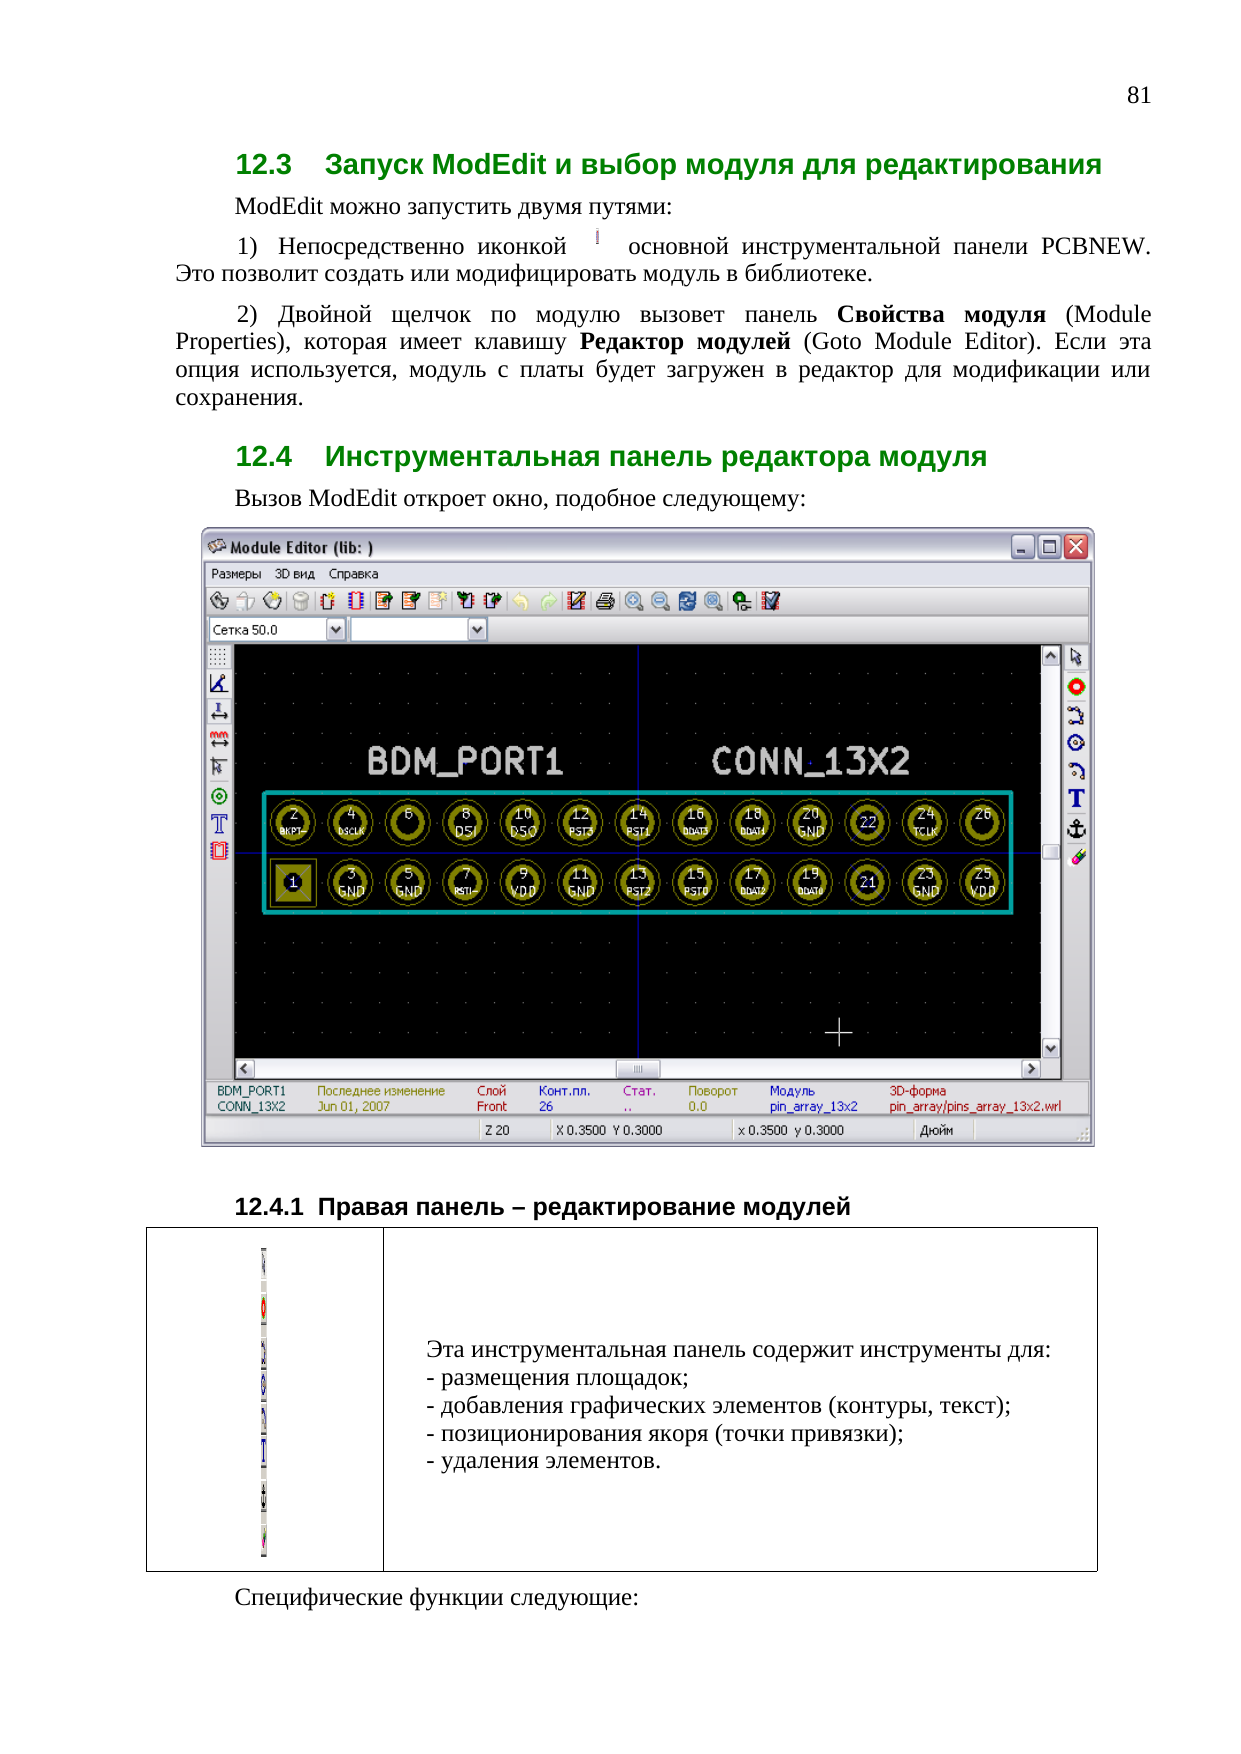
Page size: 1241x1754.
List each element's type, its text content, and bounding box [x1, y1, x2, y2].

picture [201, 527, 1095, 1147]
list Непосредственно иконкой основной инструментальной панели PCBNEW. Это позволит создать или модифицировать модуль в библиотеке. [175, 220, 1152, 287]
text ModEdit можно запустить двумя путями: [146, 192, 1152, 220]
subtitle Инструментальная панель редактора модуля [146, 440, 1152, 473]
text Вызов ModEdit откроет окно, подобное следующему: [146, 484, 1152, 512]
subtitle Запуск ModEdit и выбор модуля для редактирования [146, 148, 1152, 180]
subtitle Правая панель – редактирование модулей [146, 1193, 1152, 1221]
list Двойной щелчок по модулю вызовет панель Cвойства модуля (Module Properties), которая имеет клавишу Редактор модулей (Goto Module Editor). Если эта опция используется, модуль с платы будет загружен в редактор для модификации или сохранения. [175, 300, 1152, 411]
table_header [147, 1228, 383, 1571]
table_header Эта инструментальная панель содержит инструменты для: - размещения площадок; - добавления графических элементов (контуры, текст); - позиционирования якоря (точки привязки); - удаления элементов. [384, 1228, 1097, 1571]
text Специфические функции следующие: [146, 1583, 1152, 1611]
picture [261, 1247, 267, 1557]
